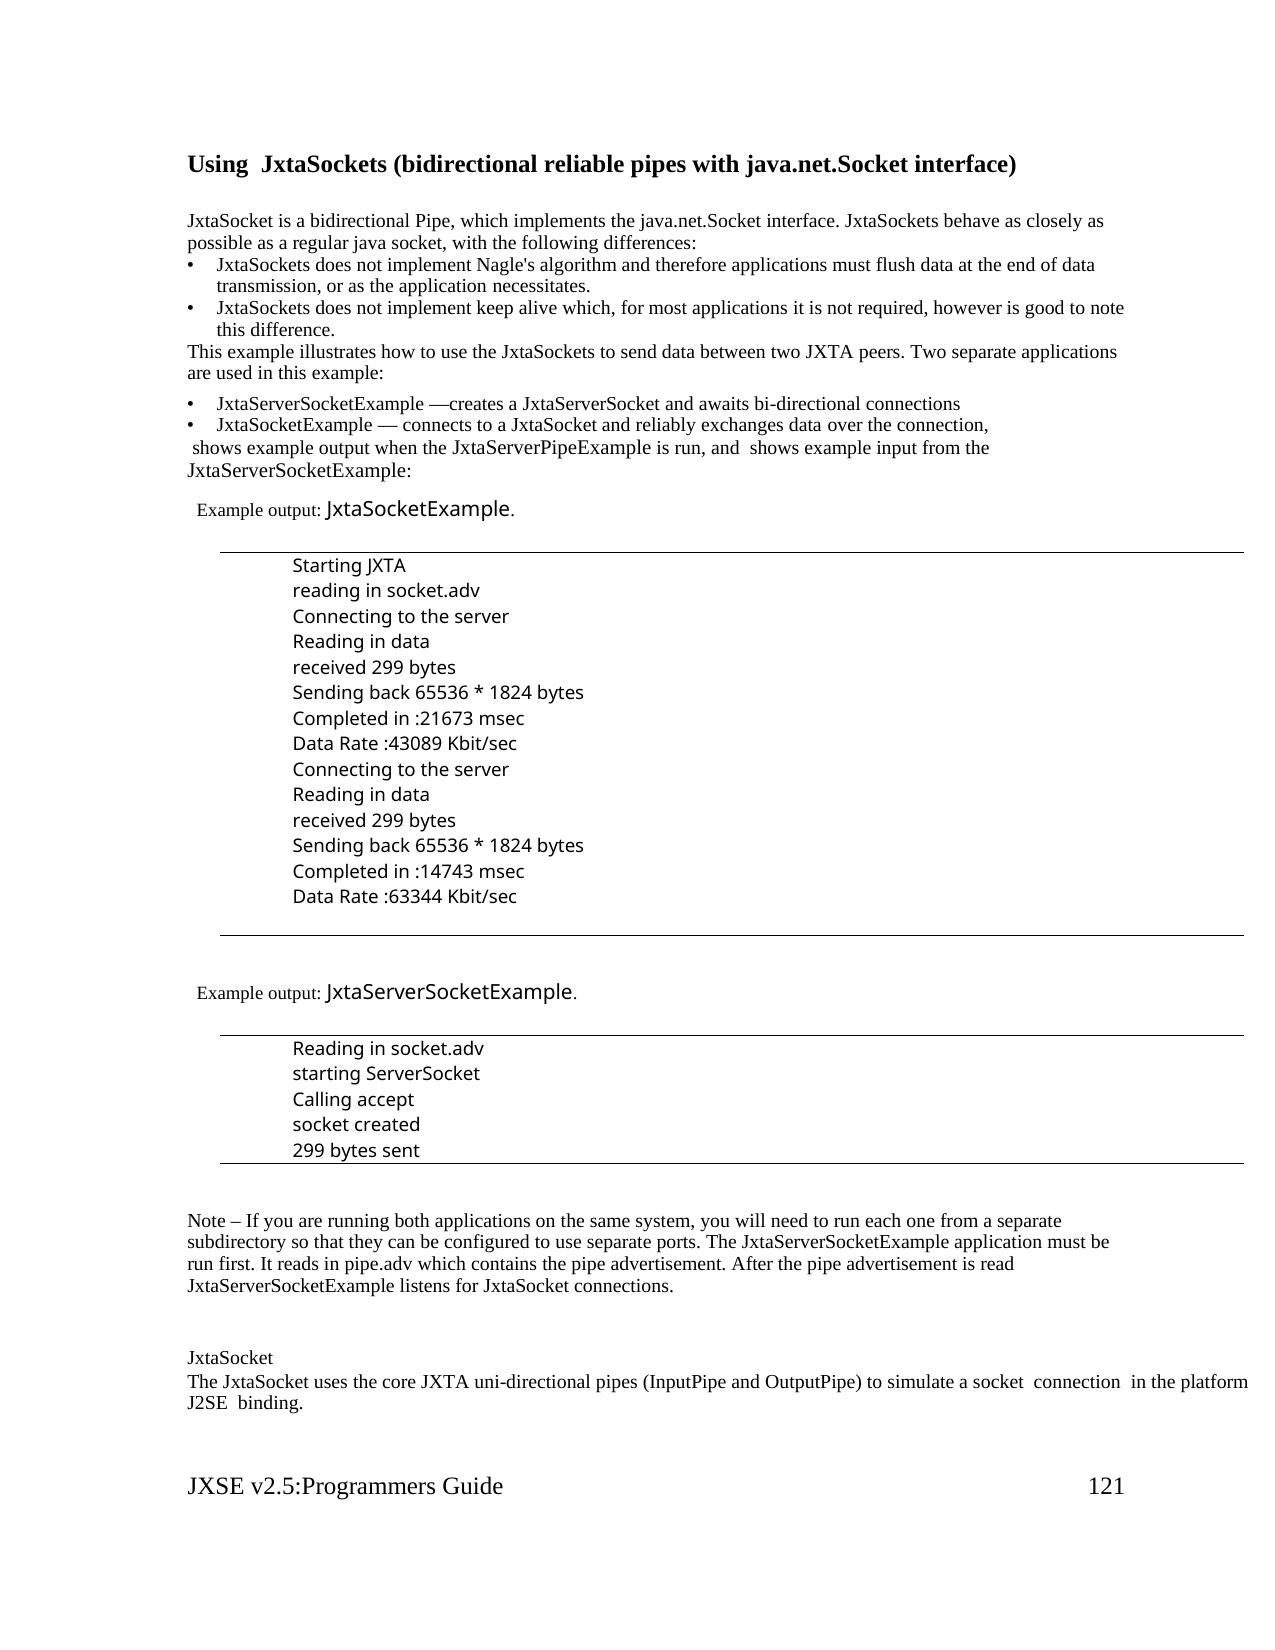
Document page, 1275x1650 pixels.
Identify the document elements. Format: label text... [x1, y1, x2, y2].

text possible as a regular java socket, with the following differences: [187, 232, 1271, 253]
text are used in this example: [187, 362, 1271, 384]
text JxtaSocket [187, 1347, 1271, 1368]
list JxtaServerSocketExample —creates a JxtaServerSocket and awaits bi-directional connections [187, 392, 1271, 414]
text JxtaSocket is a bidirectional Pipe, which implements the java.net.Socket interface. JxtaSockets behave as closely as [187, 210, 1271, 232]
list transmission, or as the application necessitates. [187, 275, 1271, 297]
list Example output: JxtaSocketExample. [187, 494, 1271, 523]
table_header Starting JXTA reading in socket.adv Connecting to the server Reading in data received 299 bytes Sending back 65536 * 1824 bytes Completed in :21673 msec Data Rate :43089 Kbit/sec Connecting to the server Reading in data received 299 bytes Sending back 65536 * 1824 bytes Completed in :14743 msec Data Rate :63344 Kbit/sec [220, 553, 1244, 935]
text This example illustrates how to use the JxtaSockets to send data between two JXTA peers. Two separate applications [187, 341, 1271, 362]
text shows example output when the JxtaServerPipeExample is run, and shows example input from the JxtaServerSocketExample: [187, 436, 1123, 482]
list JxtaSocketExample — connects to a JxtaSocket and reliably exchanges data over the connection, [187, 414, 1271, 436]
text The JxtaSocket uses the core JXTA uni-directional pipes (InputPipe and OutputPipe) to simulate a socket connection in the platform J2SE binding. [187, 1371, 1271, 1414]
list If you are running both applications on the same system, you will need to run each one from a separate subdirectory so that they can be configured to use separate ports. The JxtaServerSocketExample application must be run first. It reads in pipe.adv which contains the pipe advertisement. After the pipe advertisement is read JxtaServerSocketExample listens for JxtaSocket connections. [187, 1209, 1123, 1297]
list this difference. [187, 319, 1271, 341]
table_header Reading in socket.adv starting ServerSocket Calling accept socket created 299 bytes sent [220, 1036, 1244, 1163]
text Using JxtaSockets (bidirectional reliable pipes with java.net.Socket interface) [187, 150, 1271, 178]
list Example output: JxtaServerSocketExample. [187, 977, 1271, 1006]
list JxtaSockets does not implement keep alive which, for most applications it is not required, however is good to note [187, 297, 1271, 319]
list JxtaSockets does not implement Nagle's algorithm and therefore applications must flush data at the end of data [187, 253, 1271, 275]
